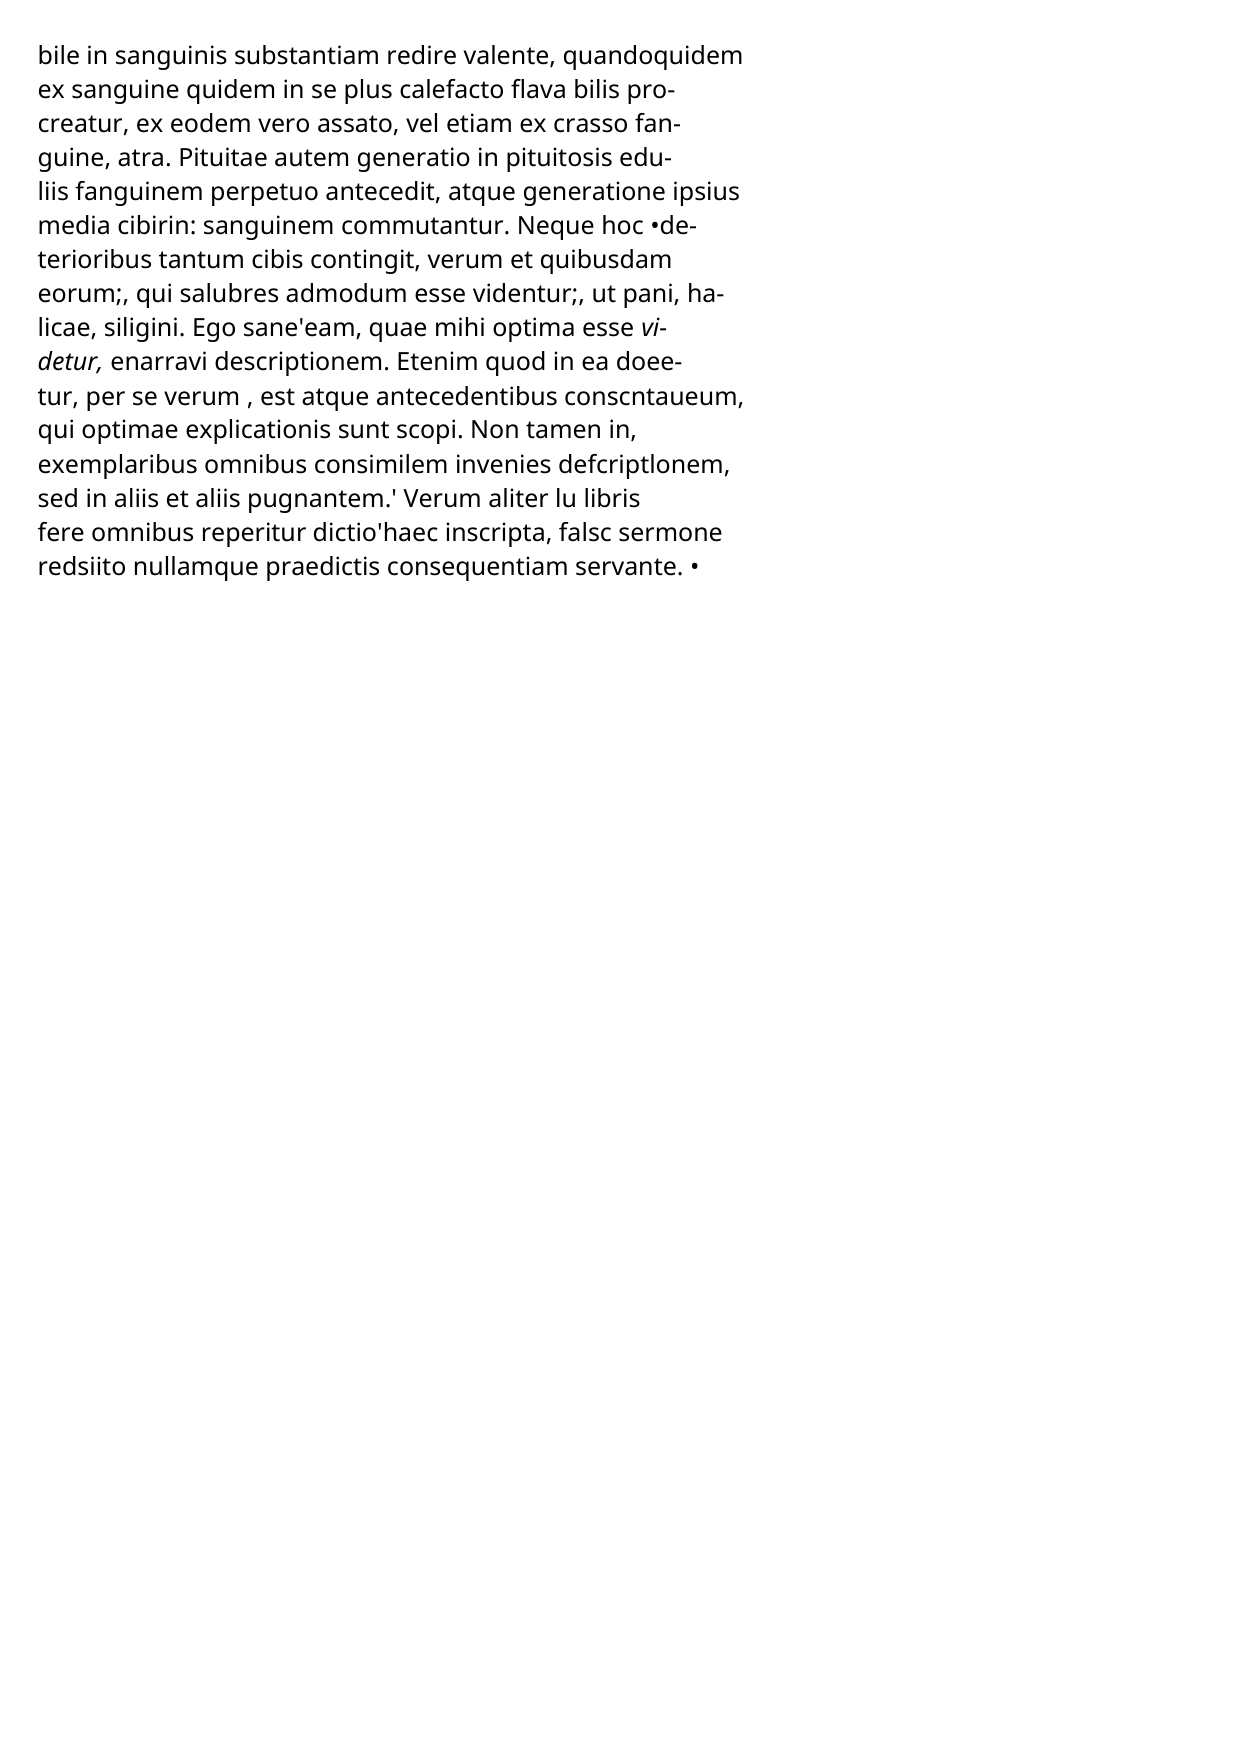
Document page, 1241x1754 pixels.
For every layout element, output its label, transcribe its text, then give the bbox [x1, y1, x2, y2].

text bile in sanguinis substantiam redire valente, quandoquidem ex sanguine quidem in se plus calefacto flava bilis pro- creatur, ex eodem vero assato, vel etiam ex crasso fan- guine, atra. Pituitae autem generatio in pituitosis edu- liis fanguinem perpetuo antecedit, atque generatione ipsius media cibirin: sanguinem commutantur. Neque hoc •de- terioribus tantum cibis contingit, verum et quibusdam eorum;, qui salubres admodum esse videntur;, ut pani, ha- licae, siligini. Ego sane'eam, quae mihi optima esse vi- detur, enarravi descriptionem. Etenim quod in ea doee- tur, per se verum , est atque antecedentibus conscntaueum, qui optimae explicationis sunt scopi. Non tamen in, exemplaribus omnibus consimilem invenies defcriptlonem, sed in aliis et aliis pugnantem.' Verum aliter lu libris fere omnibus reperitur dictio'haec inscripta, falsc sermone redsiito nullamque praedictis consequentiam servante. • [37, 37, 1203, 582]
